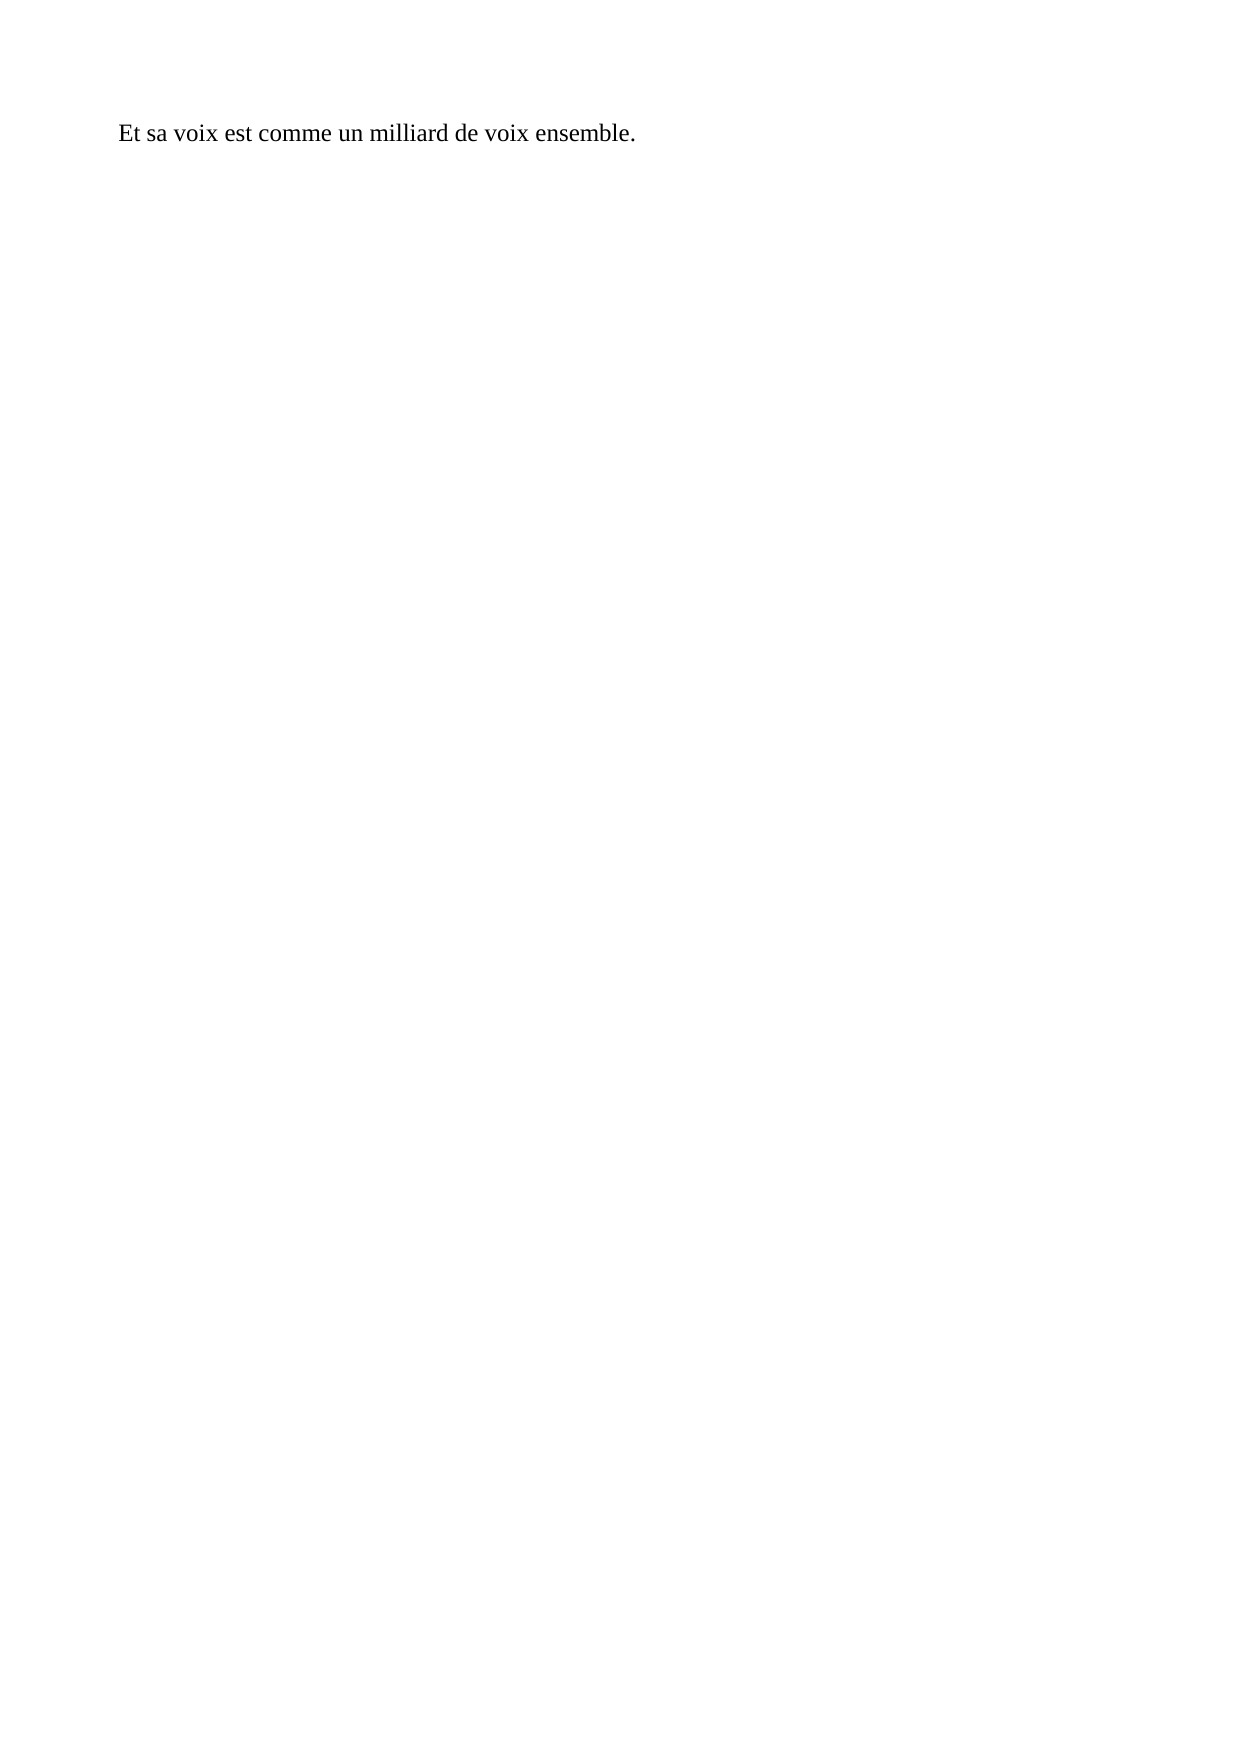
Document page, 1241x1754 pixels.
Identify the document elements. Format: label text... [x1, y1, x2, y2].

text Et sa voix est comme un milliard de voix ensemble. [118, 118, 1122, 147]
